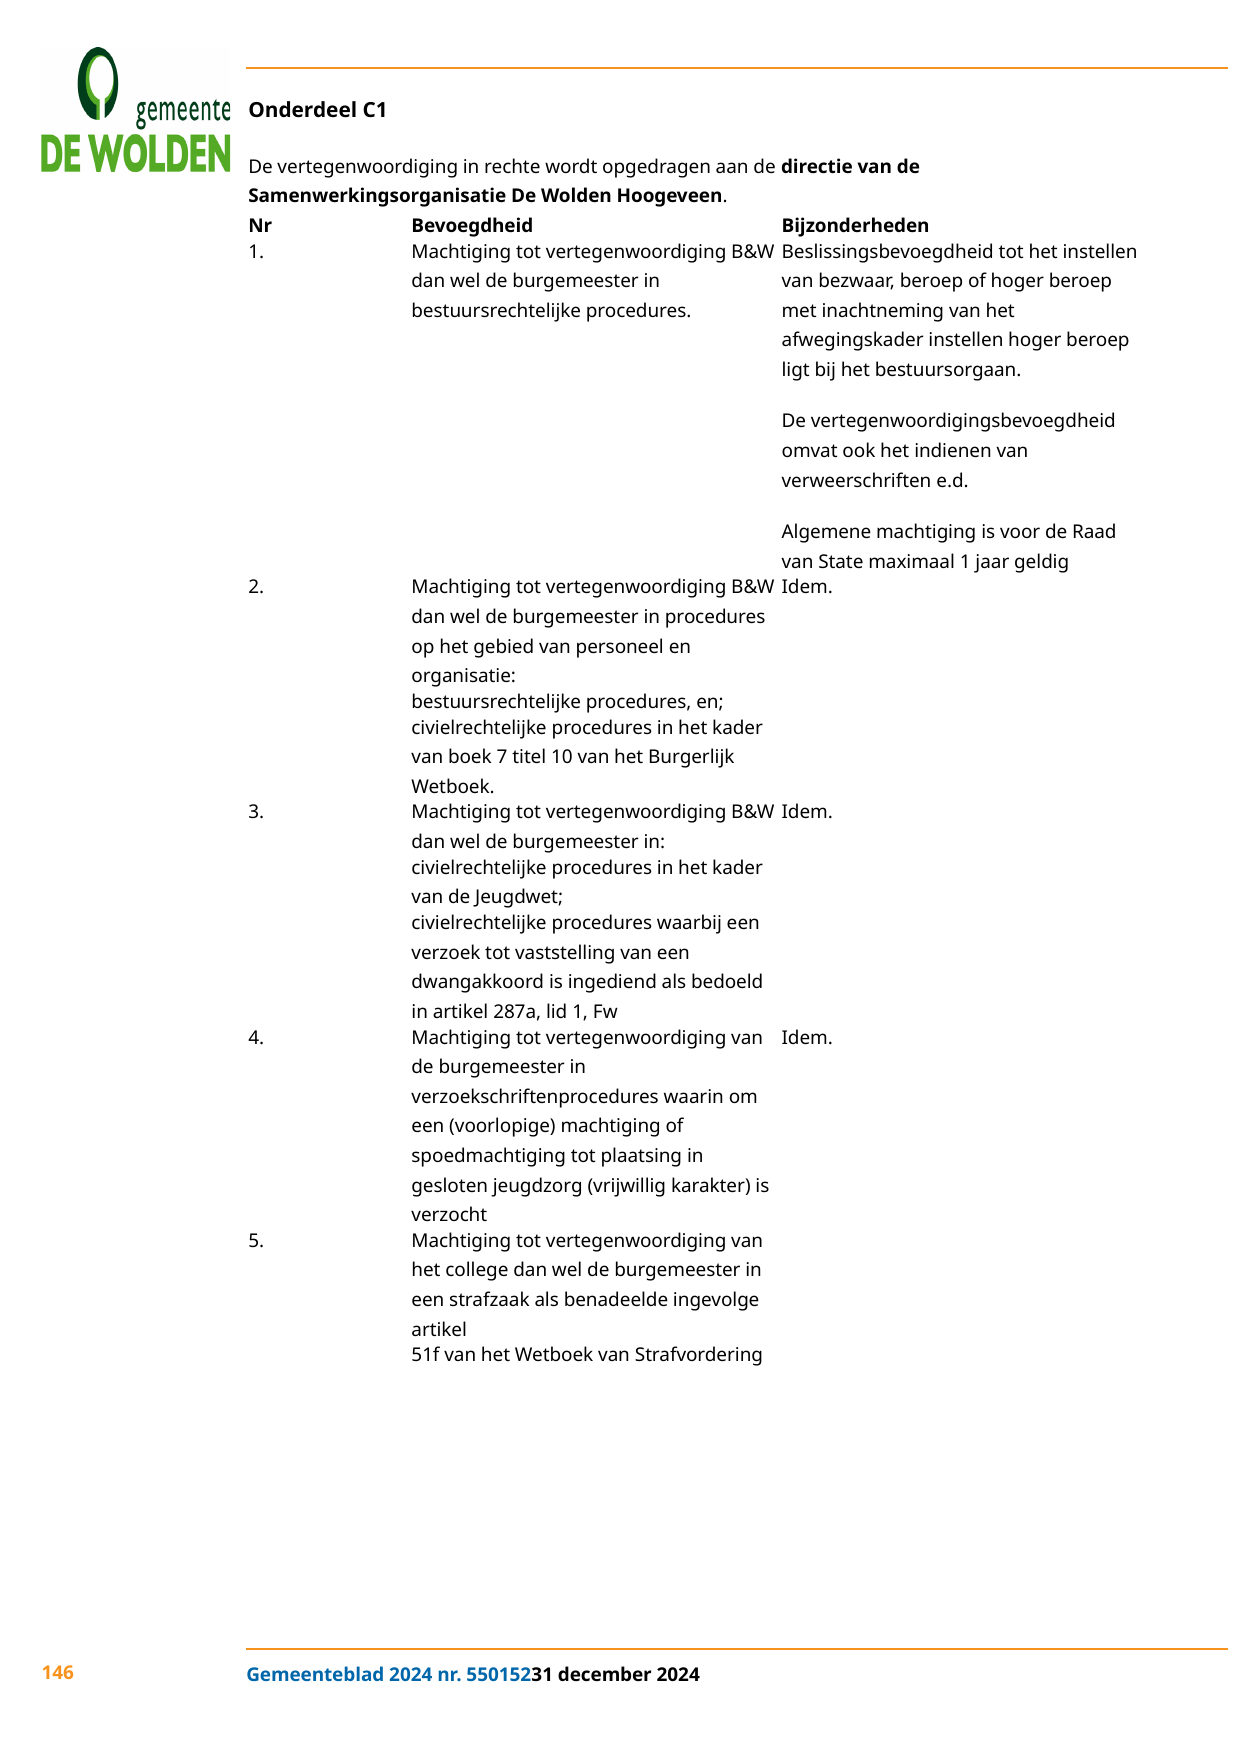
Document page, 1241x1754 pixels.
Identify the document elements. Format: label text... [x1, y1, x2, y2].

table_cell Machtiging tot vertegenwoordiging B&W dan wel de burgemeester in: [411, 799, 781, 854]
table_cell civielrechtelijke procedures waarbij een verzoek tot vaststelling van een dwangakkoord is ingediend als bedoeld in artikel 287a, lid 1, Fw [411, 909, 781, 1024]
table_cell [781, 493, 1152, 518]
table_cell Machtiging tot vertegenwoordiging van het college dan wel de burgemeester in een strafzaak als benadeelde ingevolge artikel [411, 1227, 781, 1342]
table_cell [248, 854, 411, 909]
table_cell Idem. [781, 799, 1152, 854]
table_header Bijzonderheden [781, 212, 1152, 238]
table_cell civielrechtelijke procedures in het kader van de Jeugdwet; [411, 854, 781, 909]
table_cell bestuursrechtelijke procedures, en; [411, 688, 781, 714]
table_cell [411, 408, 781, 493]
table_cell 4. [248, 1024, 411, 1227]
table_cell 1. [248, 238, 411, 382]
table_cell De vertegenwoordigingsbevoegdheid omvat ook het indienen van verweerschriften e.d. [781, 408, 1152, 493]
table_header Nr [248, 212, 411, 238]
table_cell [248, 493, 411, 518]
table_cell 51f van het Wetboek van Strafvordering [411, 1342, 781, 1367]
table_cell [248, 909, 411, 1024]
table_cell [248, 382, 411, 408]
table_cell [781, 909, 1152, 1024]
table_cell Idem. [781, 1024, 1152, 1227]
table_cell [248, 714, 411, 799]
table_cell Machtiging tot vertegenwoordiging van de burgemeester in verzoekschriftenprocedures waarin om een (voorlopige) machtiging of spoedmachtiging tot plaatsing in gesloten jeugdzorg (vrijwillig karakter) is verzocht [411, 1024, 781, 1227]
table_cell Algemene machtiging is voor de Raad van State maximaal 1 jaar geldig [781, 518, 1152, 574]
table_cell [248, 408, 411, 493]
text Onderdeel C1 [248, 95, 1152, 123]
table_header Bevoegdheid [411, 212, 781, 238]
table_cell [411, 382, 781, 408]
table_cell [781, 688, 1152, 714]
table_cell Beslissingsbevoegdheid tot het instellen van bezwaar, beroep of hoger beroep met inachtneming van het afwegingskader instellen hoger beroep ligt bij het bestuursorgaan. [781, 238, 1152, 382]
table_cell 5. [248, 1227, 411, 1342]
table_cell [781, 1342, 1152, 1367]
picture [41, 47, 231, 172]
table_cell [781, 1227, 1152, 1342]
table_cell [781, 854, 1152, 909]
table_cell [411, 518, 781, 574]
table_cell Machtiging tot vertegenwoordiging B&W dan wel de burgemeester in procedures op het gebied van personeel en organisatie: [411, 574, 781, 688]
table_cell [411, 493, 781, 518]
table_cell Machtiging tot vertegenwoordiging B&W dan wel de burgemeester in bestuursrechtelijke procedures. [411, 238, 781, 382]
table_cell [248, 688, 411, 714]
table_cell 2. [248, 574, 411, 688]
table_cell [781, 714, 1152, 799]
table_cell 3. [248, 799, 411, 854]
table_cell [781, 382, 1152, 408]
text De vertegenwoordiging in rechte wordt opgedragen aan de directie van de Samenwerkingsorganisatie De Wolden Hoogeveen. [248, 153, 1152, 208]
table_cell [248, 518, 411, 574]
table_cell Idem. [781, 574, 1152, 688]
table_cell [248, 1342, 411, 1367]
table_cell civielrechtelijke procedures in het kader van boek 7 titel 10 van het Burgerlijk Wetboek. [411, 714, 781, 799]
